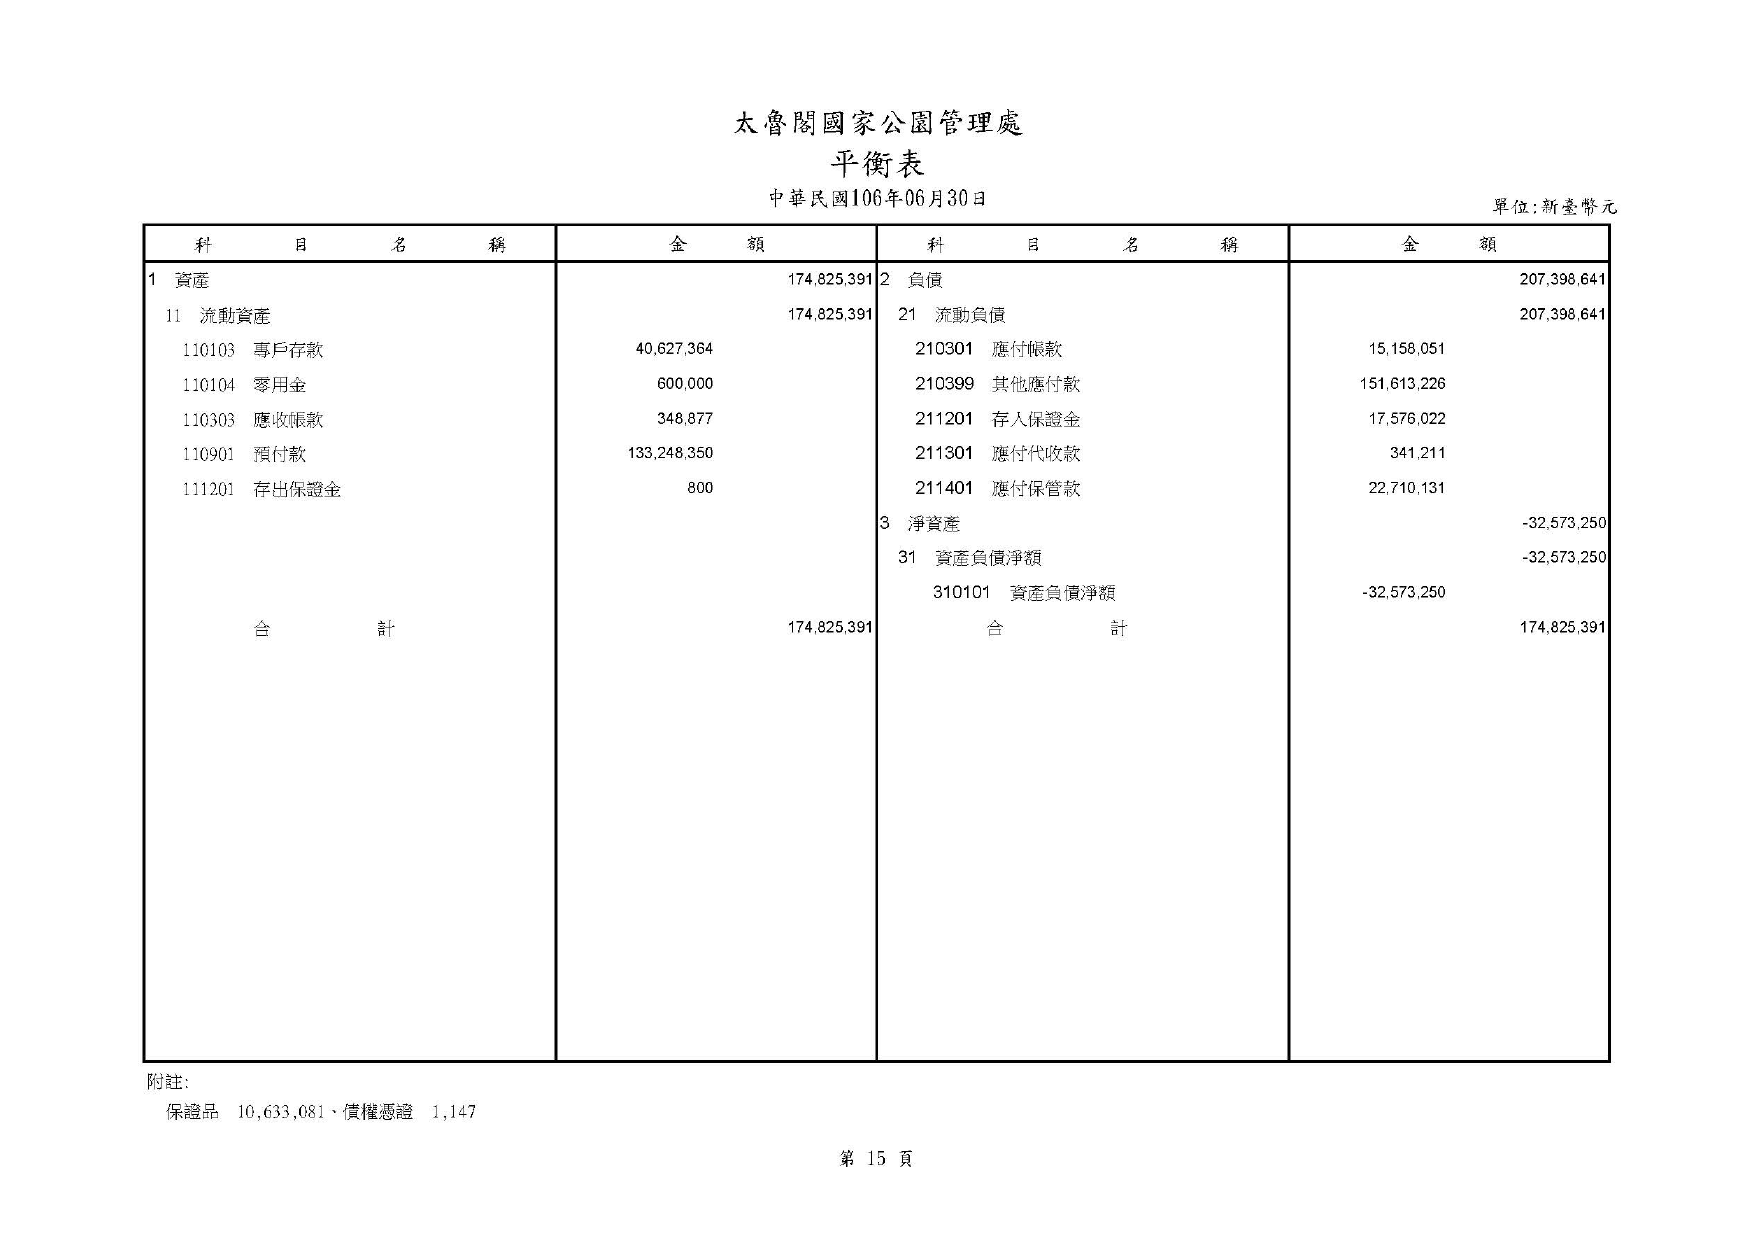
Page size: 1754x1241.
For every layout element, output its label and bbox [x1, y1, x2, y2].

picture [59, 59, 1695, 1216]
